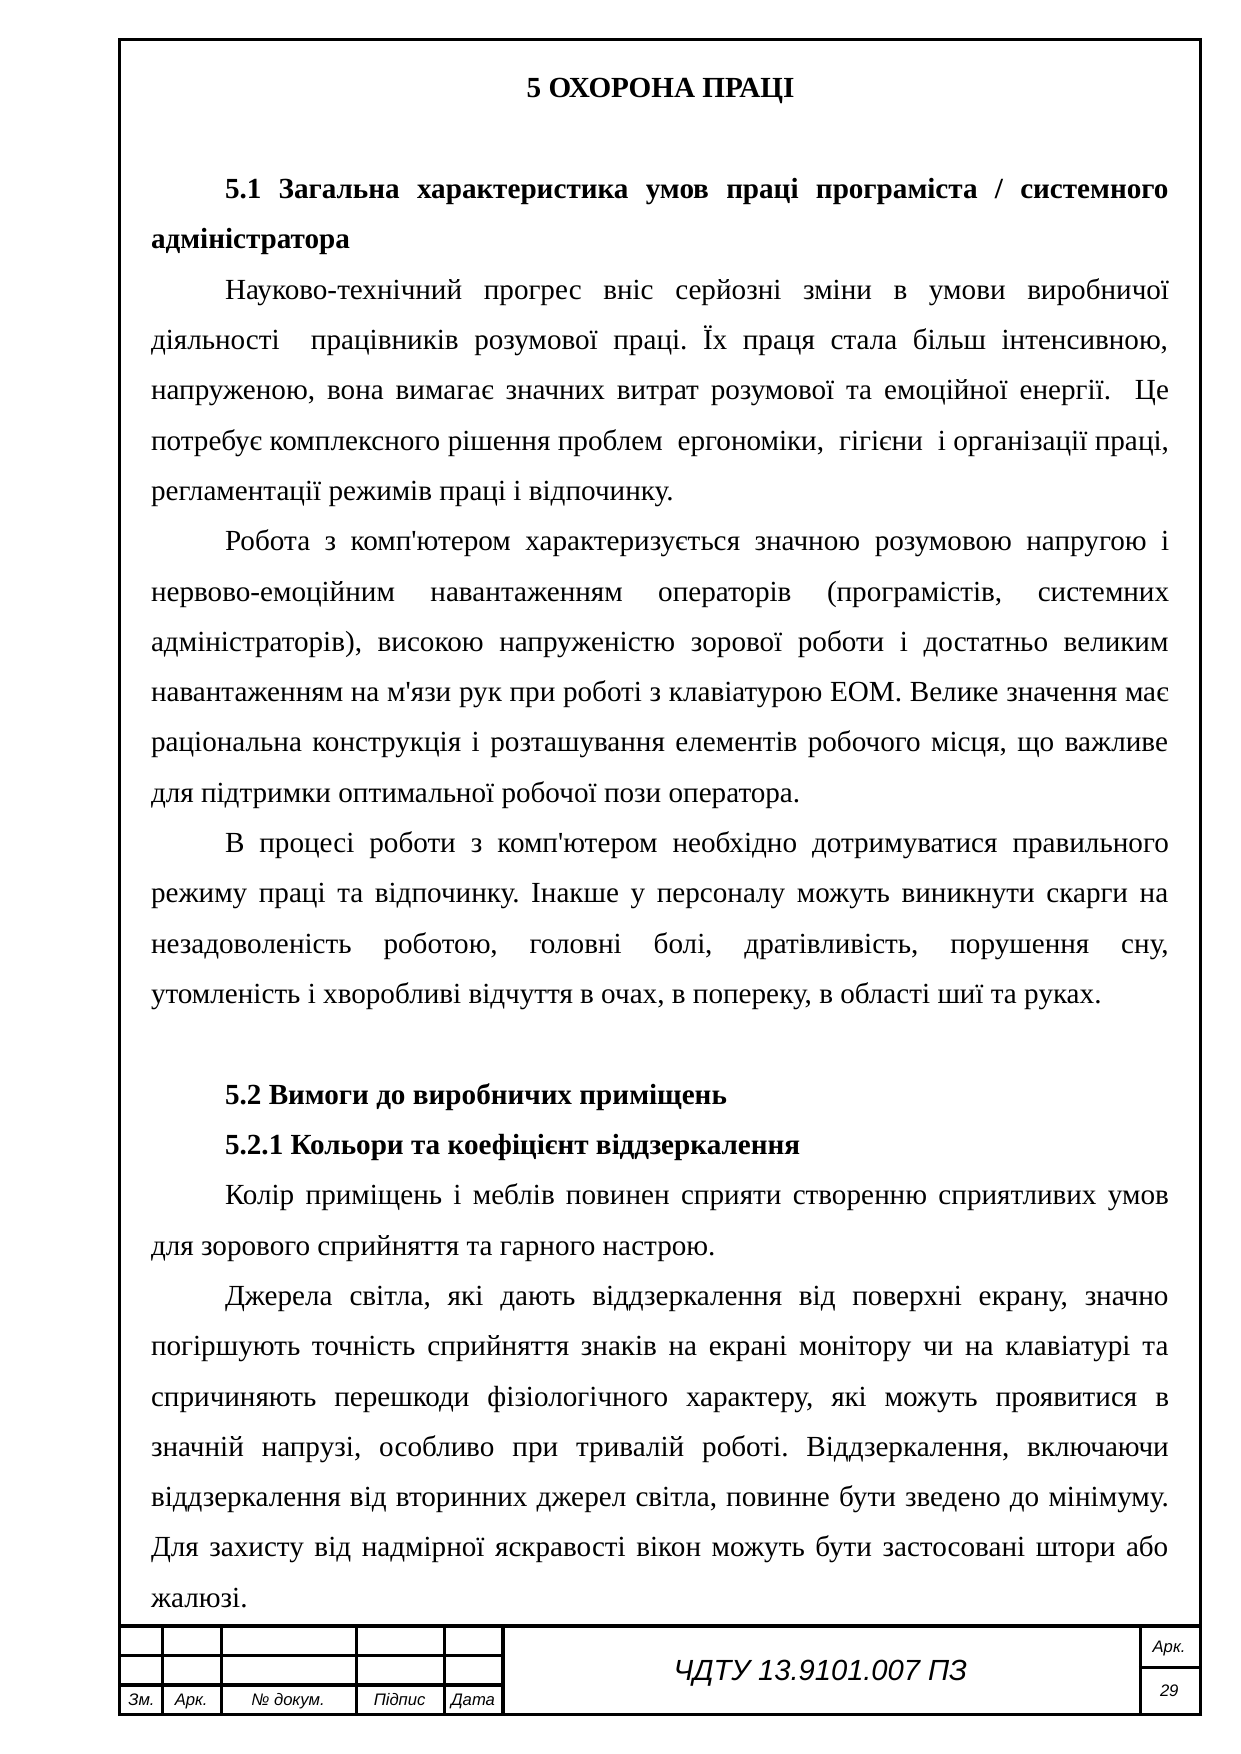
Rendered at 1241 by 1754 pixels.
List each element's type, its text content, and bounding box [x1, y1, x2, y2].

text Колір приміщень і меблів повинен сприяти створенню сприятливих умов для зорового сприйняття та гарного настрою. [151, 1177, 1170, 1261]
text 5 ОХОРОНА ПРАЦІ [151, 71, 1170, 104]
text Науково-технічний прогрес вніс серйозні зміни в умови виробничої діяльності працівників розумової праці. Їх праця стала більш інтенсивною, напруженою, вона вимагає значних витрат розумової та емоційної енергії. Це потребує комплексного рішення проблем ергономіки, гігієни і організації праці, регламентації режимів праці і відпочинку. [151, 272, 1170, 507]
text 5.2 Вимоги до виробничих приміщень [151, 1077, 1170, 1110]
text Робота з комп'ютером характеризується значною розумовою напругою і нервово-емоційним навантаженням операторів (програмістів, системних адміністраторів), високою напруженістю зорової роботи і достатньо великим навантаженням на м'язи рук при роботі з клавіатурою ЕОМ. Велике значення має раціональна конструкція і розташування елементів робочого місця, що важливе для підтримки оптимальної робочої пози оператора. [151, 523, 1170, 808]
text 5.1 Загальна характеристика умов праці програміста / системного адміністратора [151, 171, 1170, 255]
text 5.2.1 Кольори та коефіцієнт віддзеркалення [151, 1127, 1170, 1161]
text В процесі роботи з комп'ютером необхідно дотримуватися правильного режиму праці та відпочинку. Інакше у персоналу можуть виникнути скарги на незадоволеність роботою, головні болі, дратівливість, порушення сну, утомленість і хворобливі відчуття в очах, в попереку, в області шиї та руках. [151, 825, 1170, 1010]
text Джерела світла, які дають віддзеркалення від поверхні екрану, значно погіршують точність сприйняття знаків на екрані монітору чи на клавіатурі та спричиняють перешкоди фізіологічного характеру, які можуть проявитися в значній напрузі, особливо при тривалій роботі. Віддзеркалення, включаючи віддзеркалення від вторинних джерел світла, повинне бути зведено до мінімуму. Для захисту від надмірної яскравості вікон можуть бути застосовані штори або жалюзі. [151, 1278, 1170, 1613]
